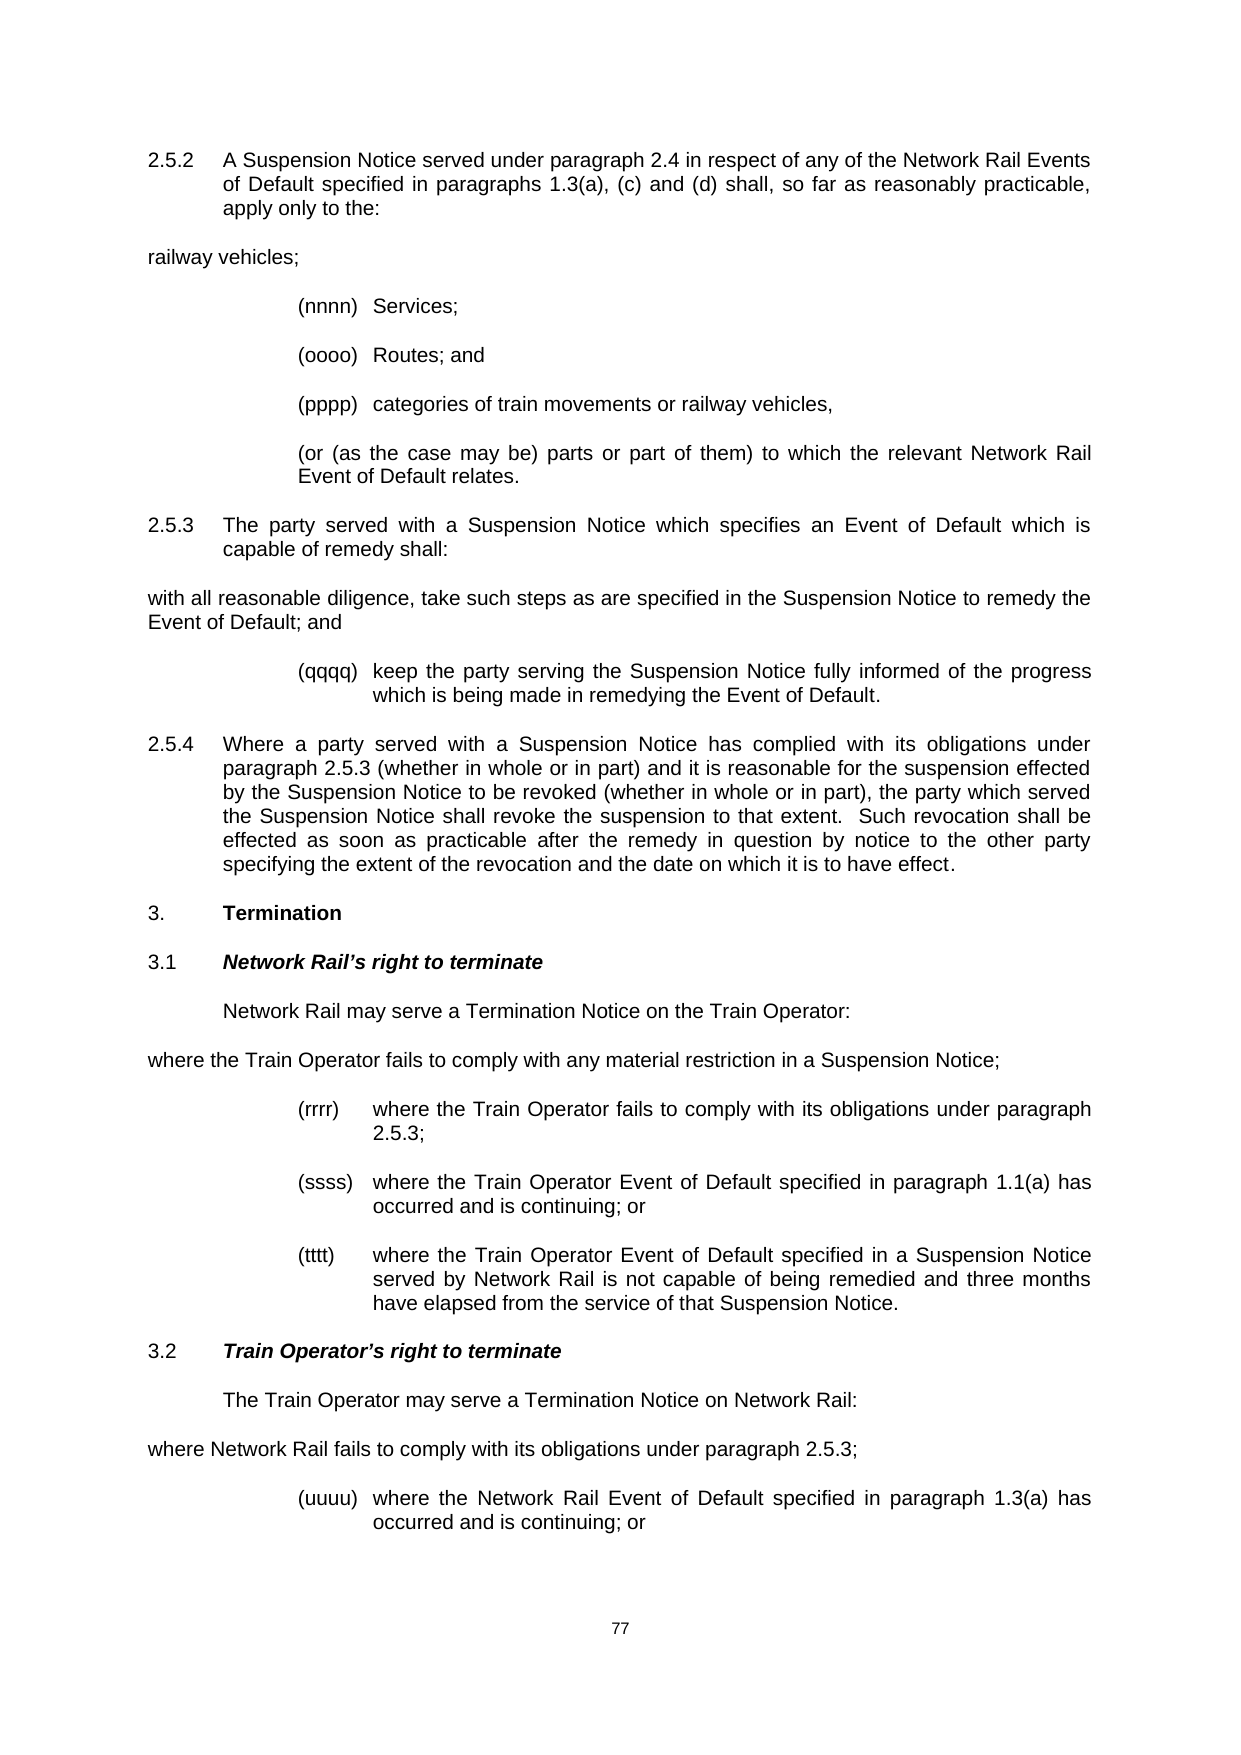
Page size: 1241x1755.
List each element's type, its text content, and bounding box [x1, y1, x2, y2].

text Network Rail may serve a Termination Notice on the Train Operator: [223, 999, 1093, 1023]
subtitle where Network Rail fails to comply with its obligations under paragraph 2.5.3; [148, 1437, 1093, 1461]
subtitle where the Train Operator Event of Default specified in a Suspension Notice served by Network Rail is not capable of being remedied and three months have elapsed from the service of that Suspension Notice. [298, 1242, 1093, 1314]
subtitle where the Train Operator Event of Default specified in paragraph 1.1(a) has occurred and is continuing; or [298, 1169, 1093, 1217]
list The party served with a Suspension Notice which specifies an Event of Default which is capable of remedy shall: [148, 513, 1093, 561]
list Network Rail’s right to terminate [148, 950, 1093, 974]
list Termination [148, 901, 1093, 925]
list Where a party served with a Suspension Notice has complied with its obligations under paragraph 2.5.3 (whether in whole or in part) and it is reasonable for the suspension effected by the Suspension Notice to be revoked (whether in whole or in part), the party which served the Suspension Notice shall revoke the suspension to that extent. Such revocation shall be effected as soon as practicable after the remedy in question by notice to the other party specifying the extent of the revocation and the date on which it is to have effect. [148, 732, 1093, 876]
subtitle Services; [298, 293, 1093, 317]
text The Train Operator may serve a Termination Notice on Network Rail: [223, 1388, 1093, 1412]
list Train Operator’s right to terminate [148, 1339, 1093, 1363]
subtitle railway vehicles; [148, 244, 1093, 268]
subtitle Routes; and [298, 342, 1093, 366]
subtitle where the Train Operator fails to comply with its obligations under paragraph 2.5.3; [298, 1097, 1093, 1144]
text (or (as the case may be) parts or part of them) to which the relevant Network Rail Event of Default relates. [298, 440, 1093, 488]
subtitle with all reasonable diligence, take such steps as are specified in the Suspension Notice to remedy the Event of Default; and [148, 586, 1093, 634]
subtitle keep the party serving the Suspension Notice fully informed of the progress which is being made in remedying the Event of Default. [298, 659, 1093, 707]
list A Suspension Notice served under paragraph 2.4 in respect of any of the Network Rail Events of Default specified in paragraphs 1.3(a), (c) and (d) shall, so far as reasonably practicable, apply only to the: [148, 148, 1093, 219]
subtitle where the Network Rail Event of Default specified in paragraph 1.3(a) has occurred and is continuing; or [298, 1486, 1093, 1534]
subtitle where the Train Operator fails to comply with any material restriction in a Suspension Notice; [148, 1048, 1093, 1072]
subtitle categories of train movements or railway vehicles, [298, 391, 1093, 415]
